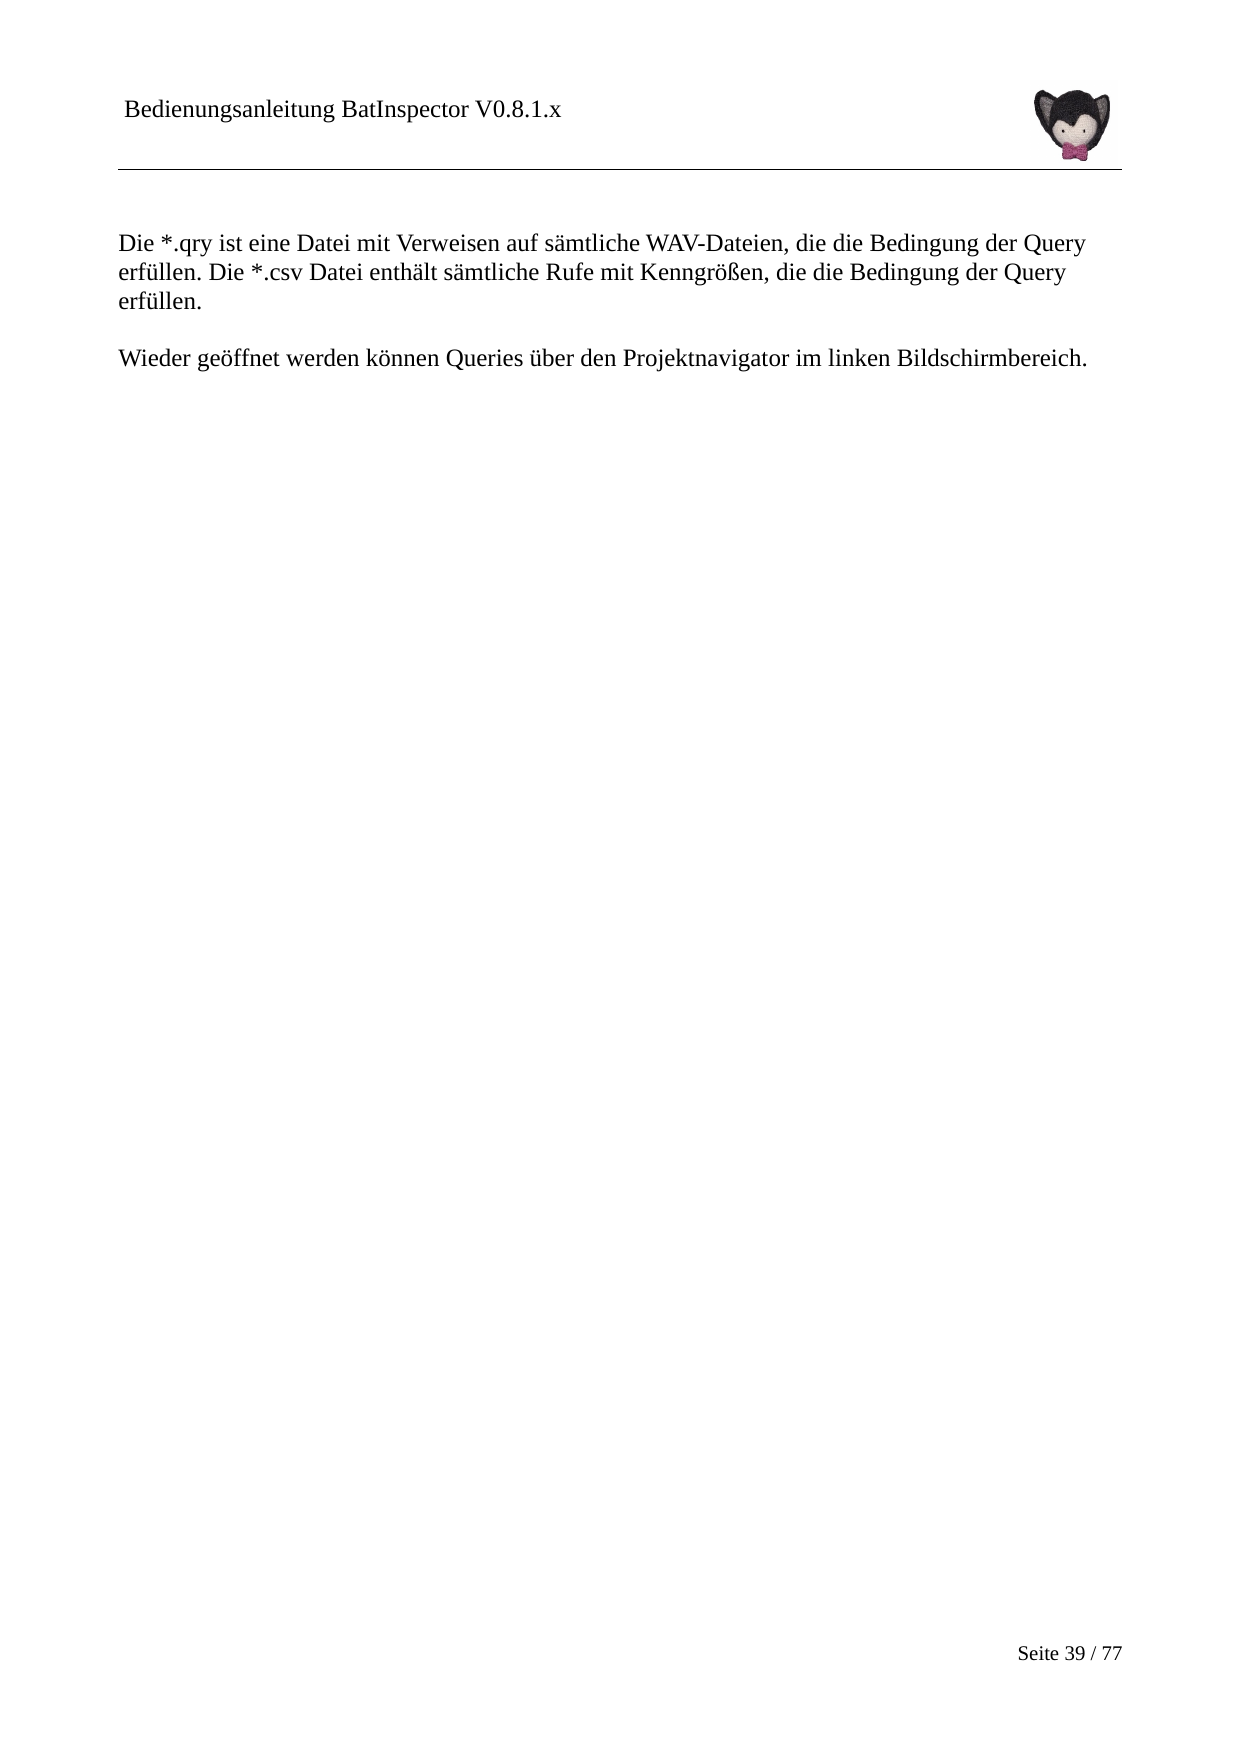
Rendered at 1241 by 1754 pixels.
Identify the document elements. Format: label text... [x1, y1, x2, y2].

text Die *.qry ist eine Datei mit Verweisen auf sämtliche WAV-Dateien, die die Bedingung der Query erfüllen. Die *.csv Datei enthält sämtliche Rufe mit Kenngrößen, die die Bedingung der Query erfüllen. [118, 228, 1122, 314]
text Wieder geöffnet werden können Queries über den Projektnavigator im linken Bildschirmbereich. [118, 343, 1122, 372]
picture [1030, 80, 1119, 169]
